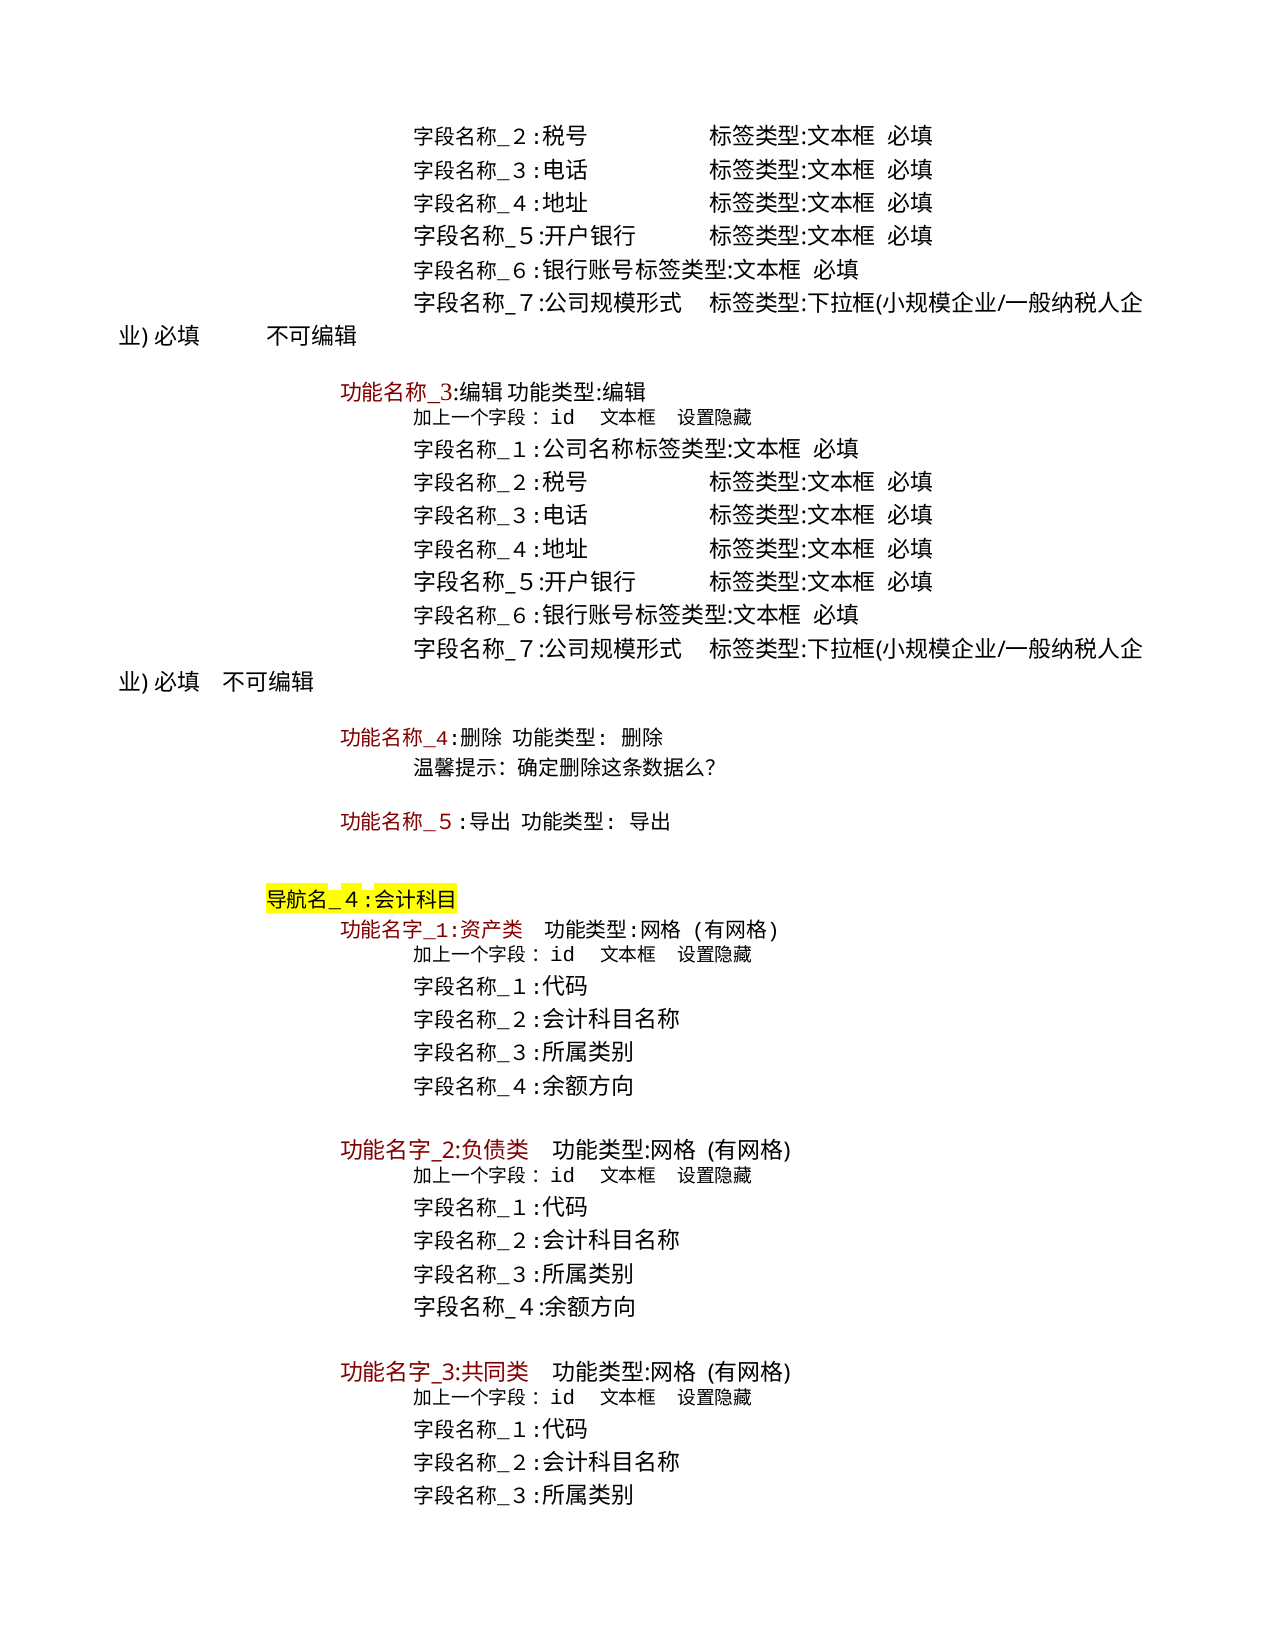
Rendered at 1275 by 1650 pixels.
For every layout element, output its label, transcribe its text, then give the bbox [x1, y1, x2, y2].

text 加上一个字段 ：id 文本框 设置隐藏 [118, 407, 1157, 431]
text 温馨提示：确定删除这条数据么？ [118, 751, 1157, 782]
text 字段名称_２:会计科目名称 [118, 1222, 1157, 1256]
text 字段名称_３:电话 标签类型:文本框 必填 [118, 497, 1157, 531]
text 功能名称_4:删除 功能类型: 删除 [118, 721, 1157, 751]
text 字段名称_４:余额方向 [118, 1067, 1157, 1101]
text 加上一个字段 ：id 文本框 设置隐藏 [118, 1165, 1157, 1189]
text 字段名称_３:电话 标签类型:文本框 必填 [118, 151, 1157, 185]
text 字段名称_１:公司名称 标签类型:文本框 必填 [118, 431, 1157, 464]
text 字段名称_１:代码 [118, 1189, 1157, 1222]
text 字段名称_２:会计科目名称 [118, 1001, 1157, 1034]
text 导航名_４:会计科目 [118, 883, 1157, 913]
text 加上一个字段 ：id 文本框 设置隐藏 [118, 1387, 1157, 1411]
text 字段名称_６:银行账号 标签类型:文本框 必填 [118, 597, 1157, 631]
text 功能名字_1:资产类 功能类型:网格 (有网格) [118, 913, 1157, 944]
text 字段名称_２:会计科目名称 [118, 1444, 1157, 1477]
text 字段名称_６:银行账号 标签类型:文本框 必填 [118, 251, 1157, 285]
text 加上一个字段 ：id 文本框 设置隐藏 [118, 944, 1157, 968]
text 字段名称_４:余额方向 [118, 1289, 1157, 1322]
text 字段名称_１:代码 [118, 1411, 1157, 1444]
text 字段名称_５:开户银行 标签类型:文本框 必填 [118, 218, 1157, 251]
text 字段名称_２:税号 标签类型:文本框 必填 [118, 118, 1157, 151]
text 字段名称_３:所属类别 [118, 1256, 1157, 1289]
text 字段名称_３:所属类别 [118, 1477, 1157, 1510]
text 字段名称_３:所属类别 [118, 1034, 1157, 1067]
text 字段名称_７:公司规模形式 标签类型:下拉框(小规模企业/一般纳税人企业) 必填 不可编辑 [118, 285, 1157, 351]
text 字段名称_７:公司规模形式 标签类型:下拉框(小规模企业/一般纳税人企业) 必填 不可编辑 [118, 631, 1157, 697]
text 字段名称_４:地址 标签类型:文本框 必填 [118, 185, 1157, 218]
text 功能名字_3:共同类 功能类型:网格 (有网格) [118, 1353, 1157, 1387]
text 字段名称_５:开户银行 标签类型:文本框 必填 [118, 564, 1157, 597]
text 字段名称_１:代码 [118, 968, 1157, 1001]
text 功能名称_５:导出 功能类型: 导出 [118, 805, 1157, 836]
text 功能名字_2:负债类 功能类型:网格 (有网格) [118, 1132, 1157, 1165]
text 字段名称_２:税号 标签类型:文本框 必填 [118, 464, 1157, 497]
text 字段名称_４:地址 标签类型:文本框 必填 [118, 531, 1157, 564]
text 功能名称_3:编辑 功能类型:编辑 [118, 375, 1157, 407]
